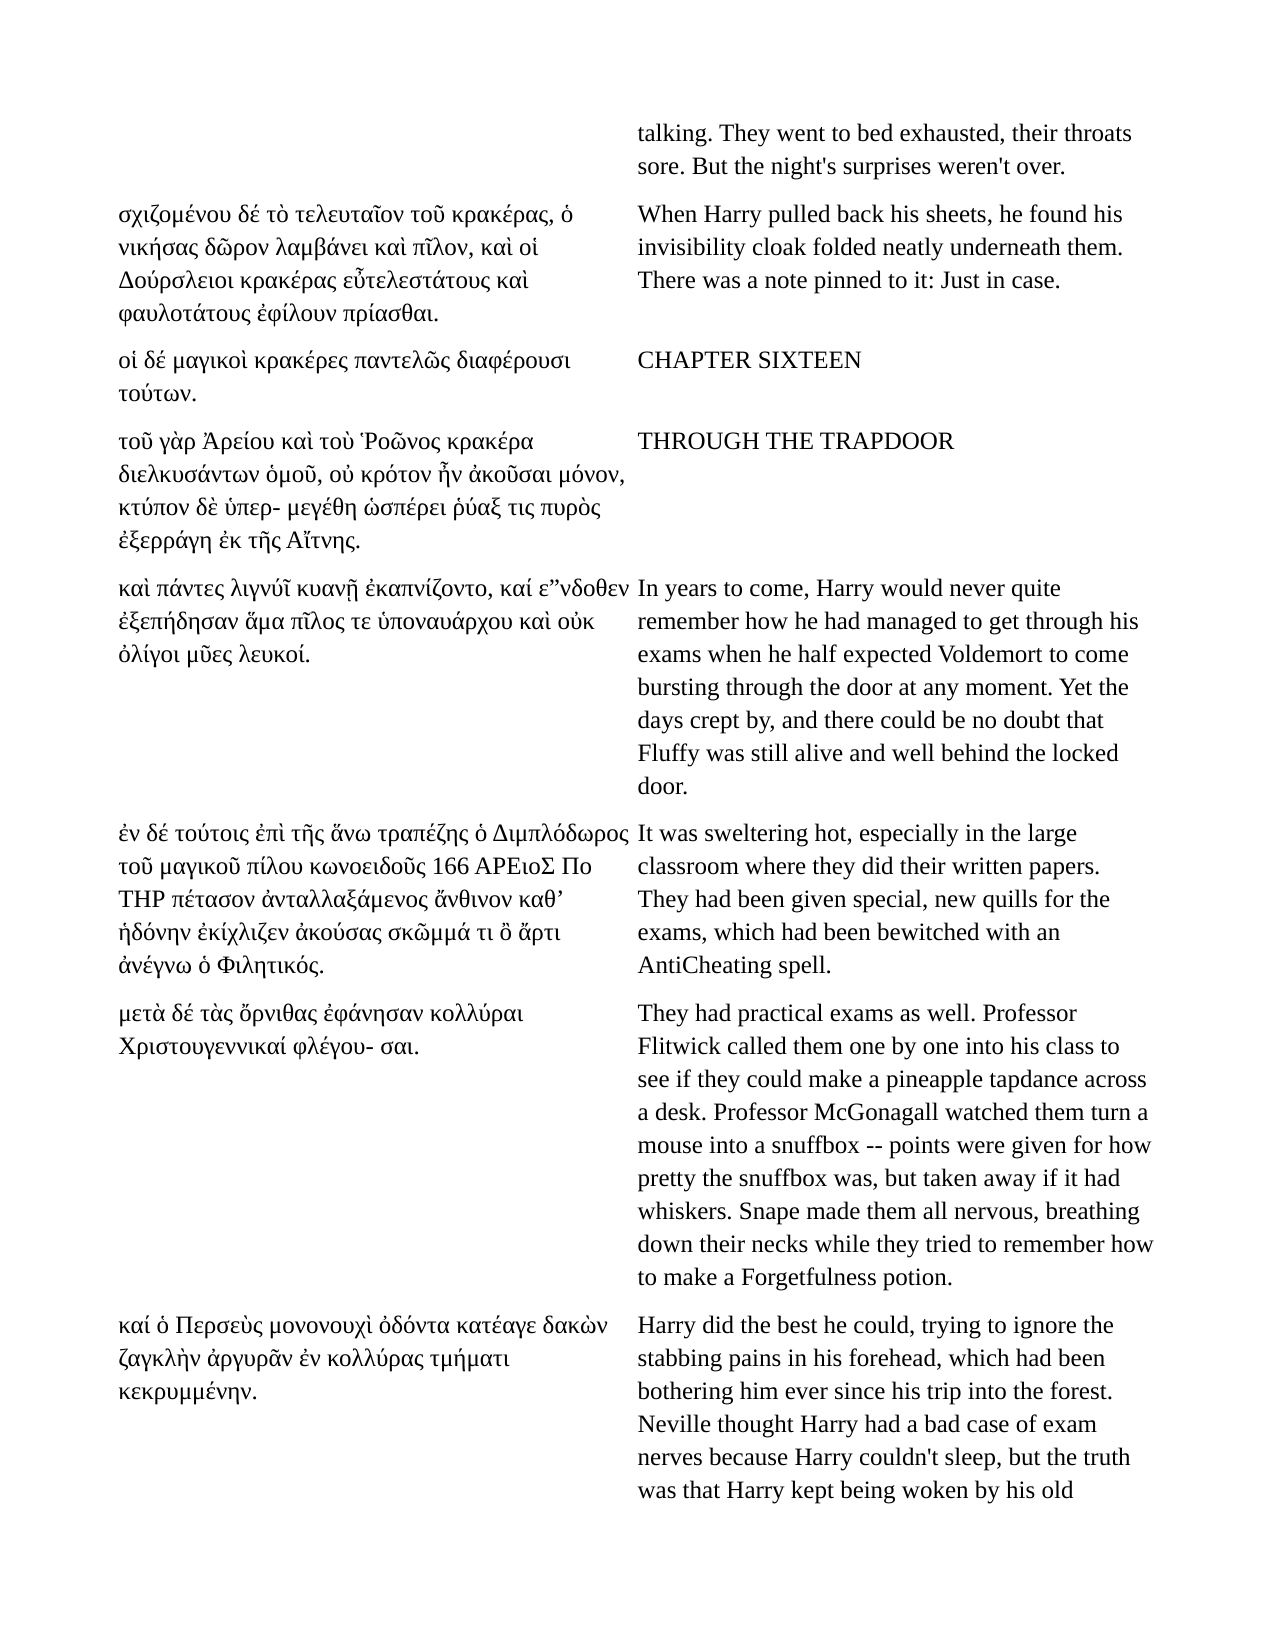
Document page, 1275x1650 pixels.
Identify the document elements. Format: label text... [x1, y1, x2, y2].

table_cell ἐν δέ τούτοις ἐπὶ τῆς ἅνω τραπέζης ὁ Διμπλόδωρος τοῦ μαγικοῦ πίλου κωνοειδοῦς 166 ΑΡΕιοΣ Πο ΤΗΡ πέτασον ἀνταλλαξάμενος ἄνθινον καθ’ ἡδόνην ἐκίχλιζεν ἀκούσας σκῶμμά τι ὂ ἄρτι ἀνέγνω ὁ Φιλητικός. [118, 819, 637, 998]
table_cell CHAPTER SIXTEEN [638, 345, 1157, 426]
table_cell σχιζομένου δέ τὸ τελευταῖον τοῦ κρακέρας, ὁ νικήσας δῶρον λαμβάνει καὶ πῖλον, καὶ οἱ Δούρσλειοι κρακέρας εὖτελεστάτους καὶ φαυλοτάτους ἐφίλουν πρίασθαι. [118, 199, 637, 345]
table_cell When Harry pulled back his sheets, he found his invisibility cloak folded neatly underneath them. There was a note pinned to it: Just in case. [638, 199, 1157, 345]
table_cell καὶ πάντες λιγνύῖ κυανῇ ἐκαπνίζοντο, καί ε”νδοθεν ἐξεπήδησαν ἅμα πῖλος τε ὑποναυάρχου καὶ οὐκ ὀλίγοι μῦες λευκοί. [118, 573, 637, 818]
table_cell τοῦ γὰρ Ἀρείου καὶ τοὺ Ῥοῶνος κρακέρα διελκυσάντων ὁμοῦ, οὐ κρότον ἦν ἀκοῦσαι μόνον, κτύπον δὲ ὑπερ- μεγέθη ὡσπέρει ῥύαξ τις πυρὸς ἐξερράγη ἐκ τῆς Αἴτνης. [118, 426, 637, 573]
table_cell THROUGH THE TRAPDOOR [638, 426, 1157, 573]
table_cell μετὰ δέ τὰς ὄρνιθας ἐφάνησαν κολλύραι Χριστουγεννικαί φλέγου- σαι. [118, 998, 637, 1310]
table_cell [118, 118, 637, 199]
table_cell Harry did the best he could, trying to ignore the stabbing pains in his forehead, which had been bothering him ever since his trip into the forest. Neville thought Harry had a bad case of exam nerves because Harry couldn't sleep, but the truth was that Harry kept being woken by his old [638, 1310, 1157, 1504]
table_cell οἱ δέ μαγικοὶ κρακέρες παντελῶς διαφέρουσι τούτων. [118, 345, 637, 426]
table_cell talking. They went to bed exhausted, their throats sore. But the night's surprises weren't over. [638, 118, 1157, 199]
table_cell καί ὁ Περσεὺς μονονουχὶ ὀδόντα κατέαγε δακὼν ζαγκλὴν ἀργυρᾶν ἐν κολλύρας τμήματι κεκρυμμένην. [118, 1310, 637, 1504]
table_cell It was sweltering hot, especially in the large classroom where they did their written papers. They had been given special, new quills for the exams, which had been bewitched with an AntiCheating spell. [638, 819, 1157, 998]
table_cell They had practical exams as well. Professor Flitwick called them one by one into his class to see if they could make a pineapple tapdance across a desk. Professor McGonagall watched them turn a mouse into a snuffbox -- points were given for how pretty the snuffbox was, but taken away if it had whiskers. Snape made them all nervous, breathing down their necks while they tried to remember how to make a Forgetfulness potion. [638, 998, 1157, 1310]
table_cell In years to come, Harry would never quite remember how he had managed to get through his exams when he half expected Voldemort to come bursting through the door at any moment. Yet the days crept by, and there could be no doubt that Fluffy was still alive and well behind the locked door. [638, 573, 1157, 818]
